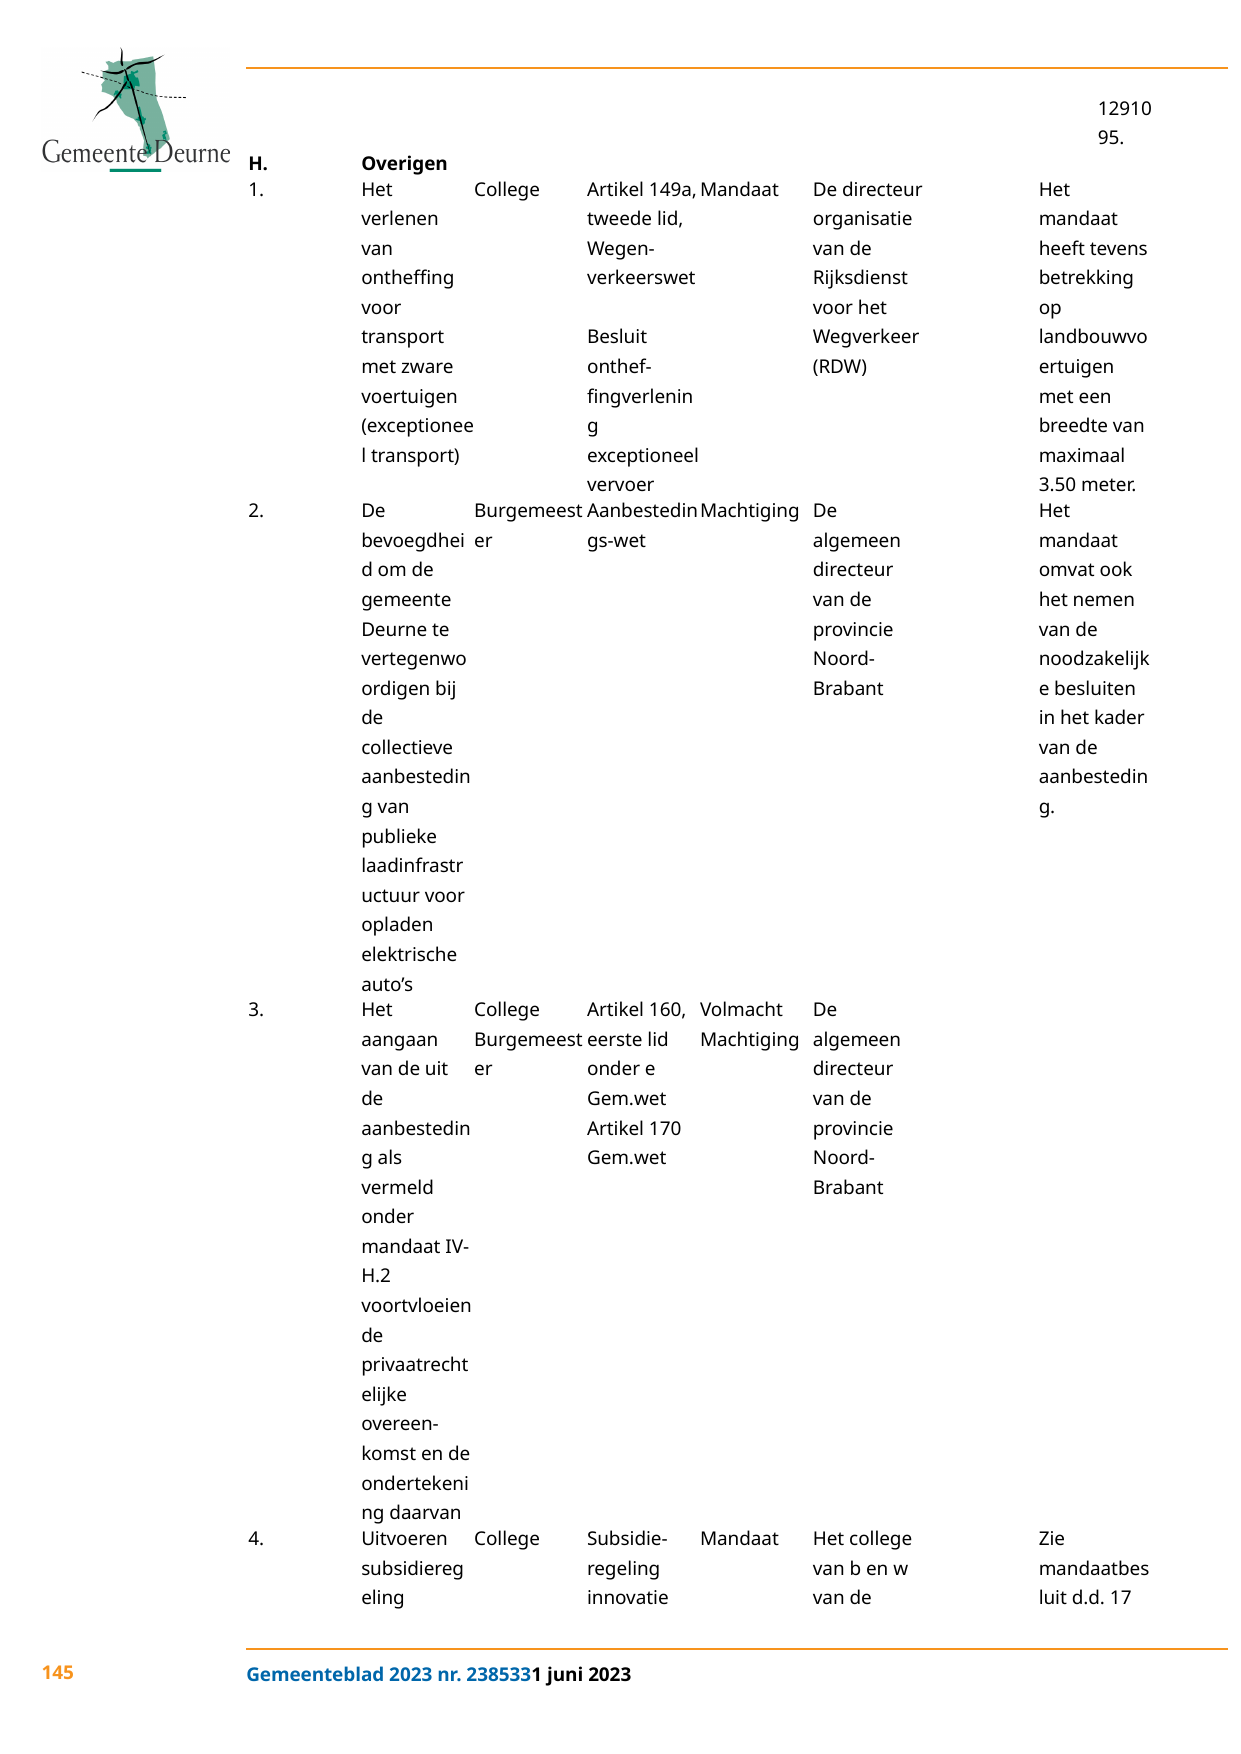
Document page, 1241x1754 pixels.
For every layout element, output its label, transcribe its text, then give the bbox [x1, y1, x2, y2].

table_cell De algemeen directeur van de provincie Noord-Brabant [813, 996, 926, 1525]
table_cell Het aangaan van de uit de aanbesteding als vermeld onder mandaat IV-H.2 voortvloeiende privaatrechtelijke overeen-komst en de ondertekening daarvan [361, 996, 474, 1525]
table_cell Mandaat [700, 1525, 813, 1610]
table_cell [587, 95, 700, 150]
table_cell Volmacht Machtiging [700, 996, 813, 1525]
table_cell 4. [248, 1525, 361, 1610]
table_cell Het college van b en w van de [813, 1525, 926, 1610]
table_cell 3. [248, 996, 361, 1525]
table_cell 2. [248, 498, 361, 996]
table_cell De bevoegdheid om de gemeente Deurne te vertegenwoordigen bij de collectieve aanbesteding van publieke laadinfrastructuur voor opladen elektrische auto’s [361, 498, 474, 996]
table_cell Burgemeester [474, 498, 587, 996]
table_cell [926, 176, 1038, 497]
table_cell Het mandaat omvat ook het nemen van de noodzakelijke besluiten in het kader van de aanbesteding. [1039, 498, 1152, 996]
table_cell [926, 996, 1038, 1525]
table_cell [700, 95, 813, 150]
table_cell [474, 95, 587, 150]
table_cell College [474, 176, 587, 497]
table_cell [1039, 996, 1152, 1525]
table_cell College Burgemeester [474, 996, 587, 1525]
table_cell Machtiging [700, 498, 813, 996]
table_cell Uitvoeren subsidieregeling [361, 1525, 474, 1610]
table_cell Aanbestedings-wet [587, 498, 700, 996]
table_cell De directeur organisatie van de Rijksdienst voor het Wegverkeer (RDW) [813, 176, 926, 497]
table_cell [361, 95, 474, 150]
table_cell [248, 95, 361, 150]
table_cell College [474, 1525, 587, 1610]
table_cell [926, 1525, 1038, 1610]
table_cell [926, 498, 1038, 996]
table_cell Artikel 149a, tweede lid, Wegen-verkeerswet Besluit onthef-fingverlening exceptioneel vervoer [587, 176, 700, 497]
table_cell Het mandaat heeft tevens betrekking op landbouwvoertuigen met een breedte van maximaal 3.50 meter. [1039, 176, 1152, 497]
table_cell Subsidie- regeling innovatie [587, 1525, 700, 1610]
table_cell Mandaat [700, 176, 813, 497]
table_cell 1291095. [1039, 95, 1152, 150]
table_cell 1. [248, 176, 361, 497]
table_cell Het verlenen van ontheffing voor transport met zware voertuigen (exceptioneel transport) [361, 176, 474, 497]
picture [41, 47, 231, 172]
table_cell De algemeen directeur van de provincie Noord-Brabant [813, 498, 926, 996]
table_cell [813, 95, 926, 150]
table_cell Overigen [361, 150, 1152, 176]
table_cell H. [248, 150, 361, 176]
table_cell Zie mandaatbesluit d.d. 17 [1039, 1525, 1152, 1610]
table_cell Artikel 160, eerste lid onder e Gem.wet Artikel 170 Gem.wet [587, 996, 700, 1525]
table_cell [926, 95, 1038, 150]
